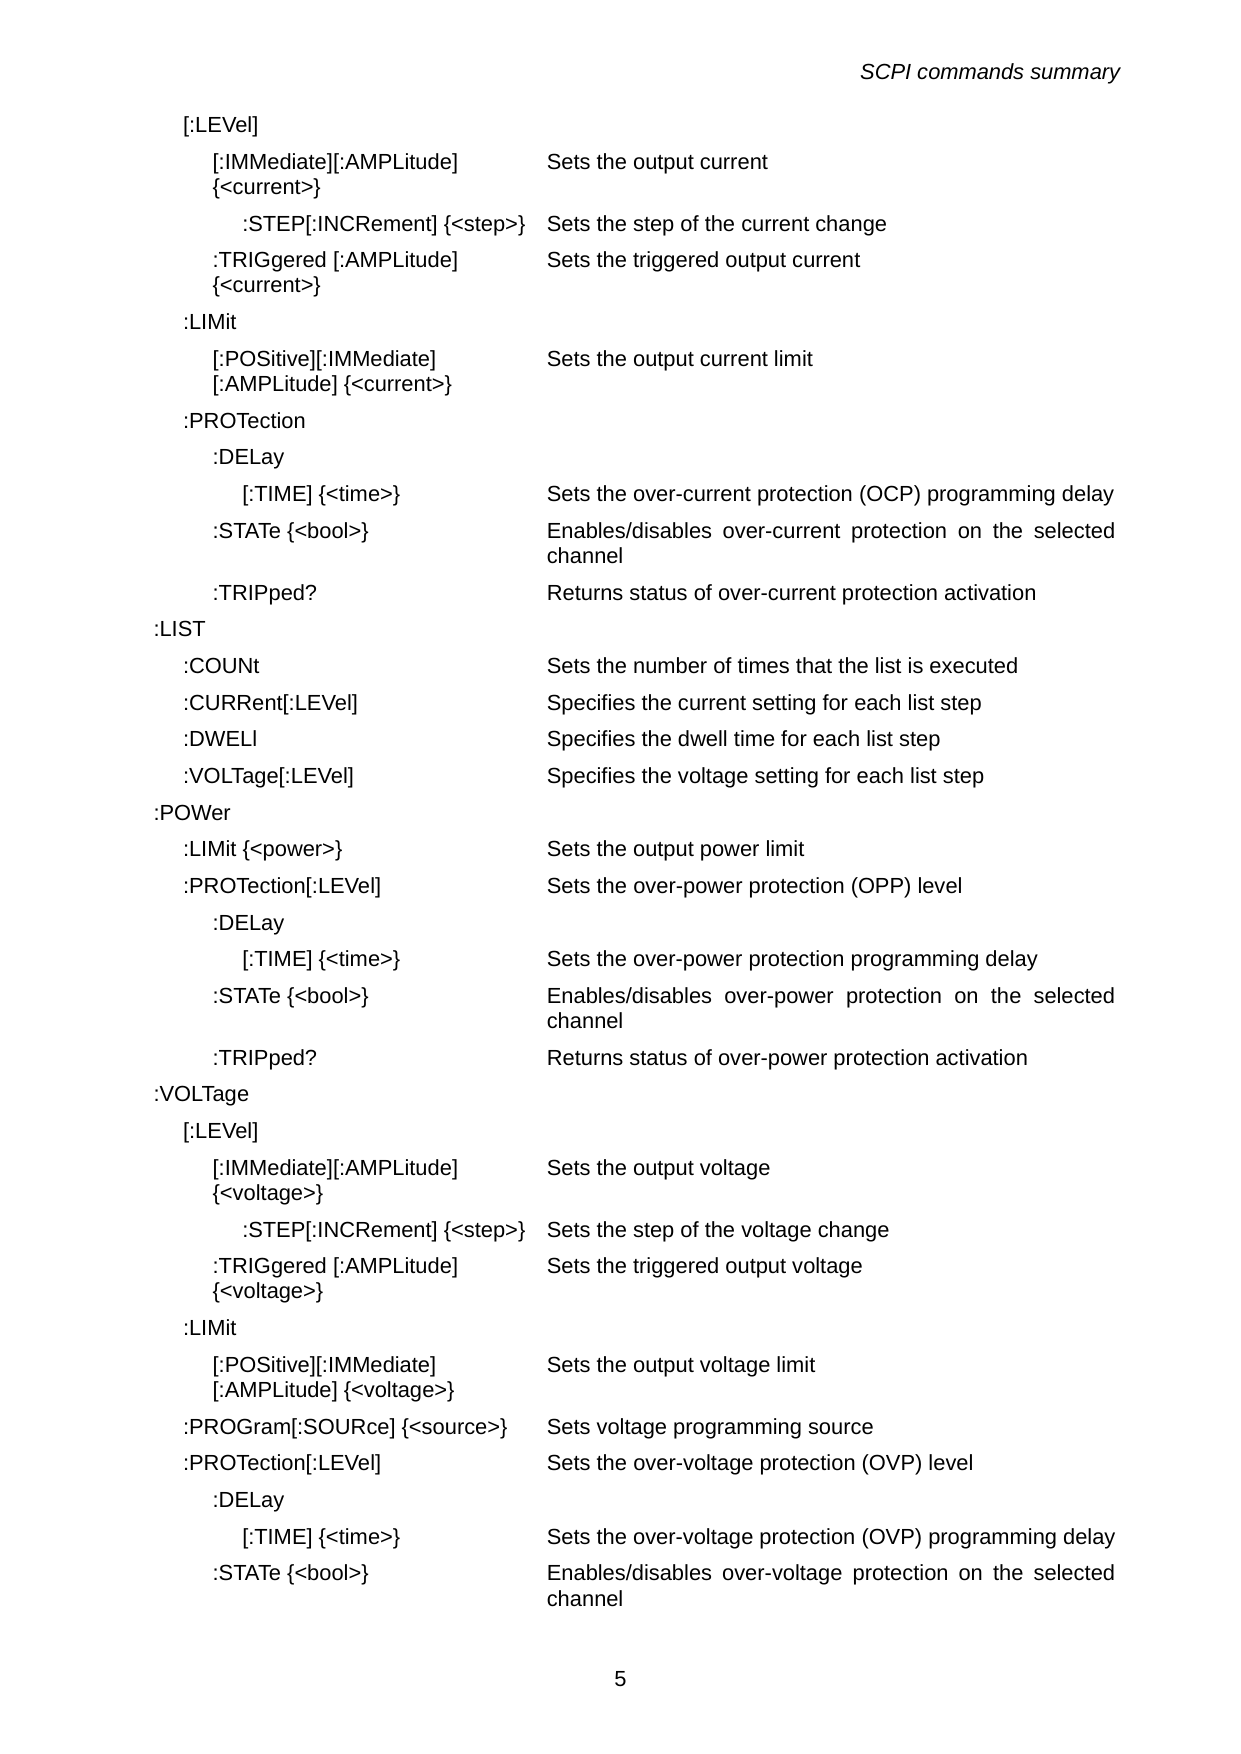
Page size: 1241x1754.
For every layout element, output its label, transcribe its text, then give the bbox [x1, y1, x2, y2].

table_cell Sets the output power limit [541, 830, 1122, 867]
table_cell :STATe {<bool>} [118, 1555, 541, 1616]
table_cell :PROTection [118, 402, 541, 438]
table_cell [541, 1076, 1122, 1112]
table_cell [:IMMediate][:AMPLitude] {<voltage>} [118, 1149, 541, 1211]
table_cell :STEP[:INCRement] {<step>} [118, 205, 541, 241]
table_cell :LIMit [118, 303, 541, 340]
table_cell [541, 610, 1122, 647]
table_cell [:TIME] {<time>} [118, 475, 541, 512]
table_cell :DELay [118, 1481, 541, 1518]
table_cell Sets the step of the current change [541, 205, 1122, 241]
table_cell :POWer [118, 794, 541, 830]
table_cell :VOLTage[:LEVel] [118, 757, 541, 794]
table_cell Specifies the dwell time for each list step [541, 720, 1122, 757]
table_cell :DELay [118, 904, 541, 940]
table_cell [541, 1309, 1122, 1346]
table_cell Sets the output current limit [541, 340, 1122, 402]
table_cell :TRIPped? [118, 574, 541, 610]
table_cell Sets the triggered output current [541, 241, 1122, 303]
table_cell Sets the output voltage [541, 1149, 1122, 1211]
table_cell [:LEVel] [118, 1112, 541, 1149]
table_cell Sets the triggered output voltage [541, 1248, 1122, 1309]
table_cell :TRIGgered [:AMPLitude] {<voltage>} [118, 1248, 541, 1309]
table_cell :TRIGgered [:AMPLitude] {<current>} [118, 241, 541, 303]
table_cell :STATe {<bool>} [118, 977, 541, 1039]
table_cell :DELay [118, 439, 541, 475]
table_cell Sets the step of the voltage change [541, 1211, 1122, 1247]
table_cell :STEP[:INCRement] {<step>} [118, 1211, 541, 1247]
table_cell [541, 794, 1122, 830]
table_cell [:IMMediate][:AMPLitude] {<current>} [118, 143, 541, 205]
table_cell Sets the over-power protection programming delay [541, 940, 1122, 977]
table_cell Sets the output voltage limit [541, 1346, 1122, 1408]
table_cell :CURRent[:LEVel] [118, 684, 541, 720]
table_cell [541, 1112, 1122, 1149]
table_cell [:TIME] {<time>} [118, 1518, 541, 1554]
table_cell Enables/disables over-power protection on the selected channel [541, 977, 1122, 1039]
table_cell :PROTection[:LEVel] [118, 867, 541, 904]
table_cell Specifies the voltage setting for each list step [541, 757, 1122, 794]
table_cell :VOLTage [118, 1076, 541, 1112]
table_cell :PROGram[:SOURce] {<source>} [118, 1408, 541, 1444]
table_cell Sets voltage programming source [541, 1408, 1122, 1444]
table_cell :STATe {<bool>} [118, 512, 541, 574]
table_cell [:LEVel] [118, 106, 541, 143]
table_cell [541, 1481, 1122, 1518]
table_cell Sets the over-current protection (OCP) programming delay [541, 475, 1122, 512]
table_cell :LIST [118, 610, 541, 647]
table_cell [541, 402, 1122, 438]
table_cell [541, 439, 1122, 475]
table_cell [541, 904, 1122, 940]
table_cell Sets the over-power protection (OPP) level [541, 867, 1122, 904]
table_cell Sets the number of times that the list is executed [541, 647, 1122, 684]
table_cell :COUNt [118, 647, 541, 684]
table_cell Enables/disables over-voltage protection on the selected channel [541, 1555, 1122, 1616]
table_cell :LIMit [118, 1309, 541, 1346]
table_cell Sets the over-voltage protection (OVP) level [541, 1445, 1122, 1481]
table_cell :PROTection[:LEVel] [118, 1445, 541, 1481]
table_cell [:POSitive][:IMMediate][:AMPLitude] {<voltage>} [118, 1346, 541, 1408]
table_cell :TRIPped? [118, 1039, 541, 1076]
table_cell [541, 303, 1122, 340]
table_cell [:TIME] {<time>} [118, 940, 541, 977]
table_cell Sets the output current [541, 143, 1122, 205]
table_cell [541, 106, 1122, 143]
table_cell :LIMit {<power>} [118, 830, 541, 867]
table_cell Enables/disables over-current protection on the selected channel [541, 512, 1122, 574]
table_cell Specifies the current setting for each list step [541, 684, 1122, 720]
table_cell :DWELl [118, 720, 541, 757]
table_cell [:POSitive][:IMMediate][:AMPLitude] {<current>} [118, 340, 541, 402]
table_cell Sets the over-voltage protection (OVP) programming delay [541, 1518, 1122, 1554]
table_cell Returns status of over-power protection activation [541, 1039, 1122, 1076]
table_cell Returns status of over-current protection activation [541, 574, 1122, 610]
